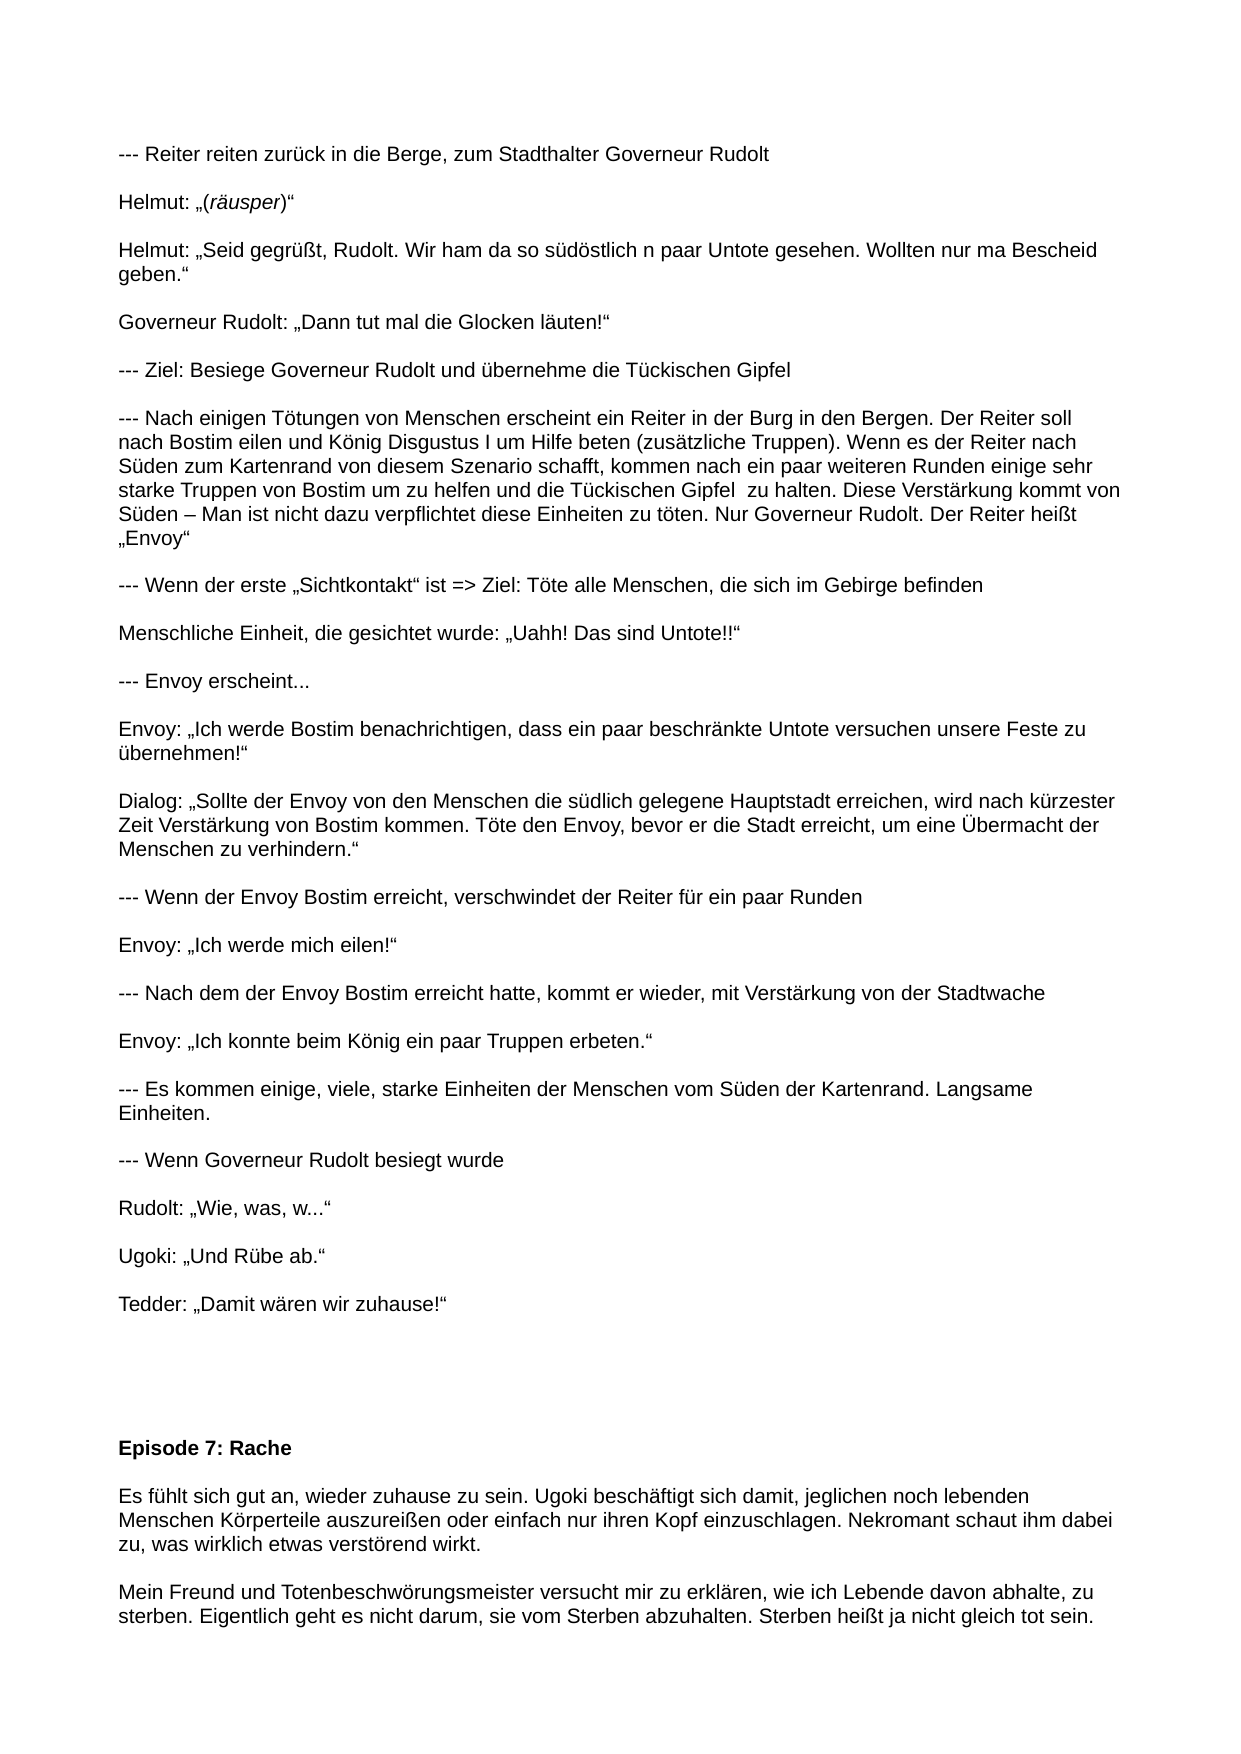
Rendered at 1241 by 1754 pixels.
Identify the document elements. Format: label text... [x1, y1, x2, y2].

text Envoy: „Ich werde Bostim benachrichtigen, dass ein paar beschränkte Untote versuchen unsere Feste zu übernehmen!“ [118, 717, 1122, 765]
text --- Envoy erscheint... [118, 669, 1122, 693]
text --- Wenn Governeur Rudolt besiegt wurde [118, 1148, 1122, 1172]
text Menschliche Einheit, die gesichtet wurde: „Uahh! Das sind Untote!!“ [118, 621, 1122, 645]
text Dialog: „Sollte der Envoy von den Menschen die südlich gelegene Hauptstadt erreichen, wird nach kürzester Zeit Verstärkung von Bostim kommen. Töte den Envoy, bevor er die Stadt erreicht, um eine Übermacht der Menschen zu verhindern.“ [118, 789, 1122, 861]
text Envoy: „Ich werde mich eilen!“ [118, 933, 1122, 957]
text Tedder: „Damit wären wir zuhause!“ [118, 1292, 1122, 1316]
text --- Nach dem der Envoy Bostim erreicht hatte, kommt er wieder, mit Verstärkung von der Stadtwache [118, 981, 1122, 1004]
text --- Wenn der Envoy Bostim erreicht, verschwindet der Reiter für ein paar Runden [118, 885, 1122, 909]
text --- Reiter reiten zurück in die Berge, zum Stadthalter Governeur Rudolt [118, 142, 1122, 166]
text --- Es kommen einige, viele, starke Einheiten der Menschen vom Süden der Kartenrand. Langsame Einheiten. [118, 1076, 1122, 1124]
text Ugoki: „Und Rübe ab.“ [118, 1244, 1122, 1268]
text Es fühlt sich gut an, wieder zuhause zu sein. Ugoki beschäftigt sich damit, jeglichen noch lebenden Menschen Körperteile auszureißen oder einfach nur ihren Kopf einzuschlagen. Nekromant schaut ihm dabei zu, was wirklich etwas verstörend wirkt. [118, 1484, 1122, 1556]
text Envoy: „Ich konnte beim König ein paar Truppen erbeten.“ [118, 1028, 1122, 1052]
text Helmut: „Seid gegrüßt, Rudolt. Wir ham da so südöstlich n paar Untote gesehen. Wollten nur ma Bescheid geben.“ [118, 238, 1122, 286]
text Governeur Rudolt: „Dann tut mal die Glocken läuten!“ [118, 310, 1122, 334]
text --- Nach einigen Tötungen von Menschen erscheint ein Reiter in der Burg in den Bergen. Der Reiter soll nach Bostim eilen und König Disgustus I um Hilfe beten (zusätzliche Truppen). Wenn es der Reiter nach Süden zum Kartenrand von diesem Szenario schafft, kommen nach ein paar weiteren Runden einige sehr starke Truppen von Bostim um zu helfen und die Tückischen Gipfel zu halten. Diese Verstärkung kommt von Süden – Man ist nicht dazu verpflichtet diese Einheiten zu töten. Nur Governeur Rudolt. Der Reiter heißt „Envoy“ [118, 406, 1122, 549]
text Episode 7: Rache [118, 1436, 1122, 1460]
text Mein Freund und Totenbeschwörungsmeister versucht mir zu erklären, wie ich Lebende davon abhalte, zu sterben. Eigentlich geht es nicht darum, sie vom Sterben abzuhalten. Sterben heißt ja nicht gleich tot sein. [118, 1579, 1122, 1627]
text Rudolt: „Wie, was, w...“ [118, 1196, 1122, 1220]
text Helmut: „(räusper)“ [118, 190, 1122, 214]
text --- Wenn der erste „Sichtkontakt“ ist => Ziel: Töte alle Menschen, die sich im Gebirge befinden [118, 573, 1122, 597]
text --- Ziel: Besiege Governeur Rudolt und übernehme die Tückischen Gipfel [118, 358, 1122, 382]
